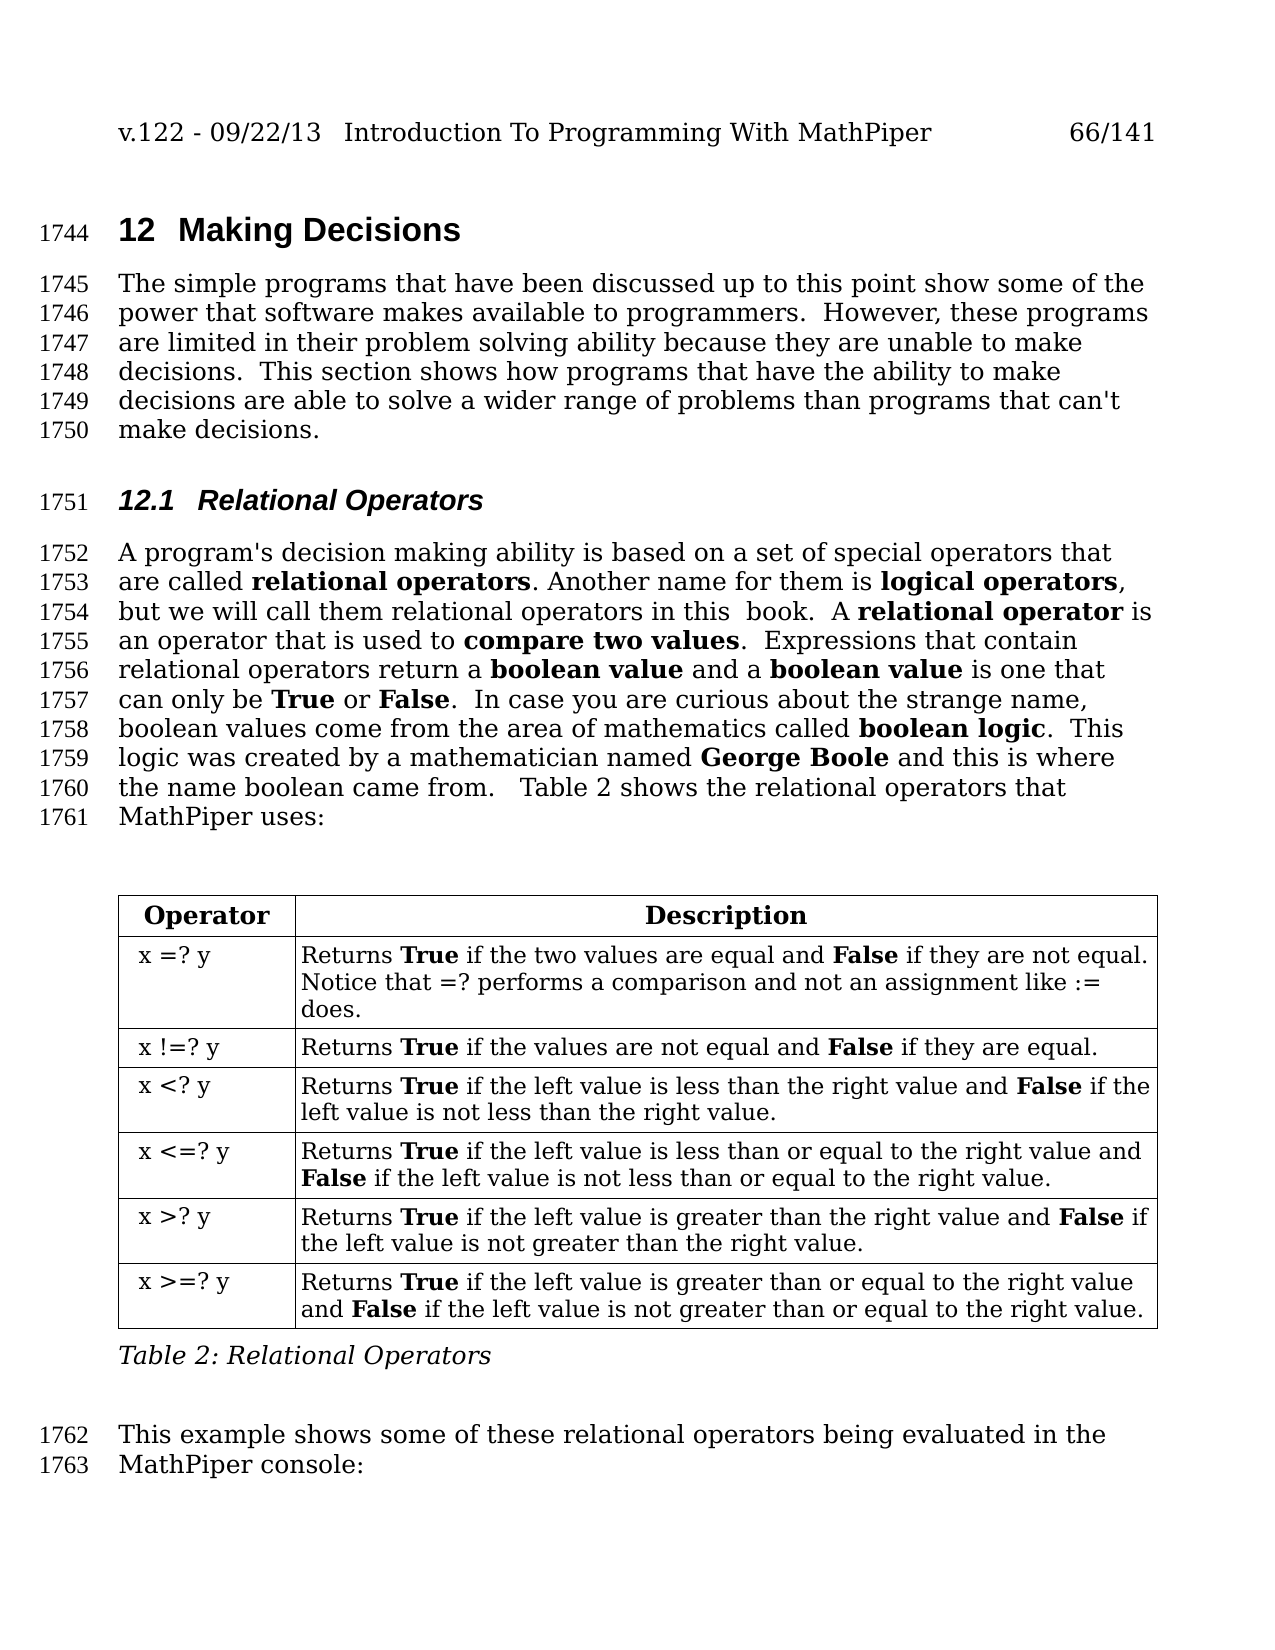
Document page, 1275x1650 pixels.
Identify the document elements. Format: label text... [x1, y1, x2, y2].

table_cell Returns True if the left value is greater than the right value and False if the left value is not greater than the right value. [296, 1199, 1157, 1263]
table_cell x >=? y [119, 1264, 295, 1328]
text The simple programs that have been discussed up to this point show some of the power that software makes available to programmers. However, these programs are limited in their problem solving ability because they are unable to make decisions. This section shows how programs that have the ability to make decisions are able to solve a wider range of problems than programs that can't make decisions. [118, 269, 1157, 444]
text Table 2: Relational Operators [118, 1341, 1157, 1370]
table_cell x <? y [119, 1068, 295, 1132]
table_cell Returns True if the values are not equal and False if they are equal. [296, 1029, 1157, 1067]
text A program's decision making ability is based on a set of special operators that are called relational operators. Another name for them is logical operators, but we will call them relational operators in this book. A relational operator is an operator that is used to compare two values. Expressions that contain relational operators return a boolean value and a boolean value is one that can only be True or False. In case you are curious about the strange name, boolean values come from the area of mathematics called boolean logic. This logic was created by a mathematician named George Boole and this is where the name boolean came from. Table 2 shows the relational operators that MathPiper uses: [118, 538, 1157, 831]
table_cell x <=? y [119, 1133, 295, 1197]
table_cell x !=? y [119, 1029, 295, 1067]
table_header Description [296, 896, 1157, 936]
text This example shows some of these relational operators being evaluated in the MathPiper console: [118, 1421, 1157, 1479]
table_cell Returns True if the two values are equal and False if they are not equal. Notice that =? performs a comparison and not an assignment like := does. [296, 937, 1157, 1028]
subtitle Making Decisions [118, 210, 1157, 248]
table_cell Returns True if the left value is less than or equal to the right value and False if the left value is not less than or equal to the right value. [296, 1133, 1157, 1197]
table_cell x =? y [119, 937, 295, 1028]
table_header Operator [119, 896, 295, 936]
subtitle Relational Operators [118, 483, 1157, 517]
table_cell Returns True if the left value is greater than or equal to the right value and False if the left value is not greater than or equal to the right value. [296, 1264, 1157, 1328]
table_cell Returns True if the left value is less than the right value and False if the left value is not less than the right value. [296, 1068, 1157, 1132]
table_cell x >? y [119, 1199, 295, 1263]
